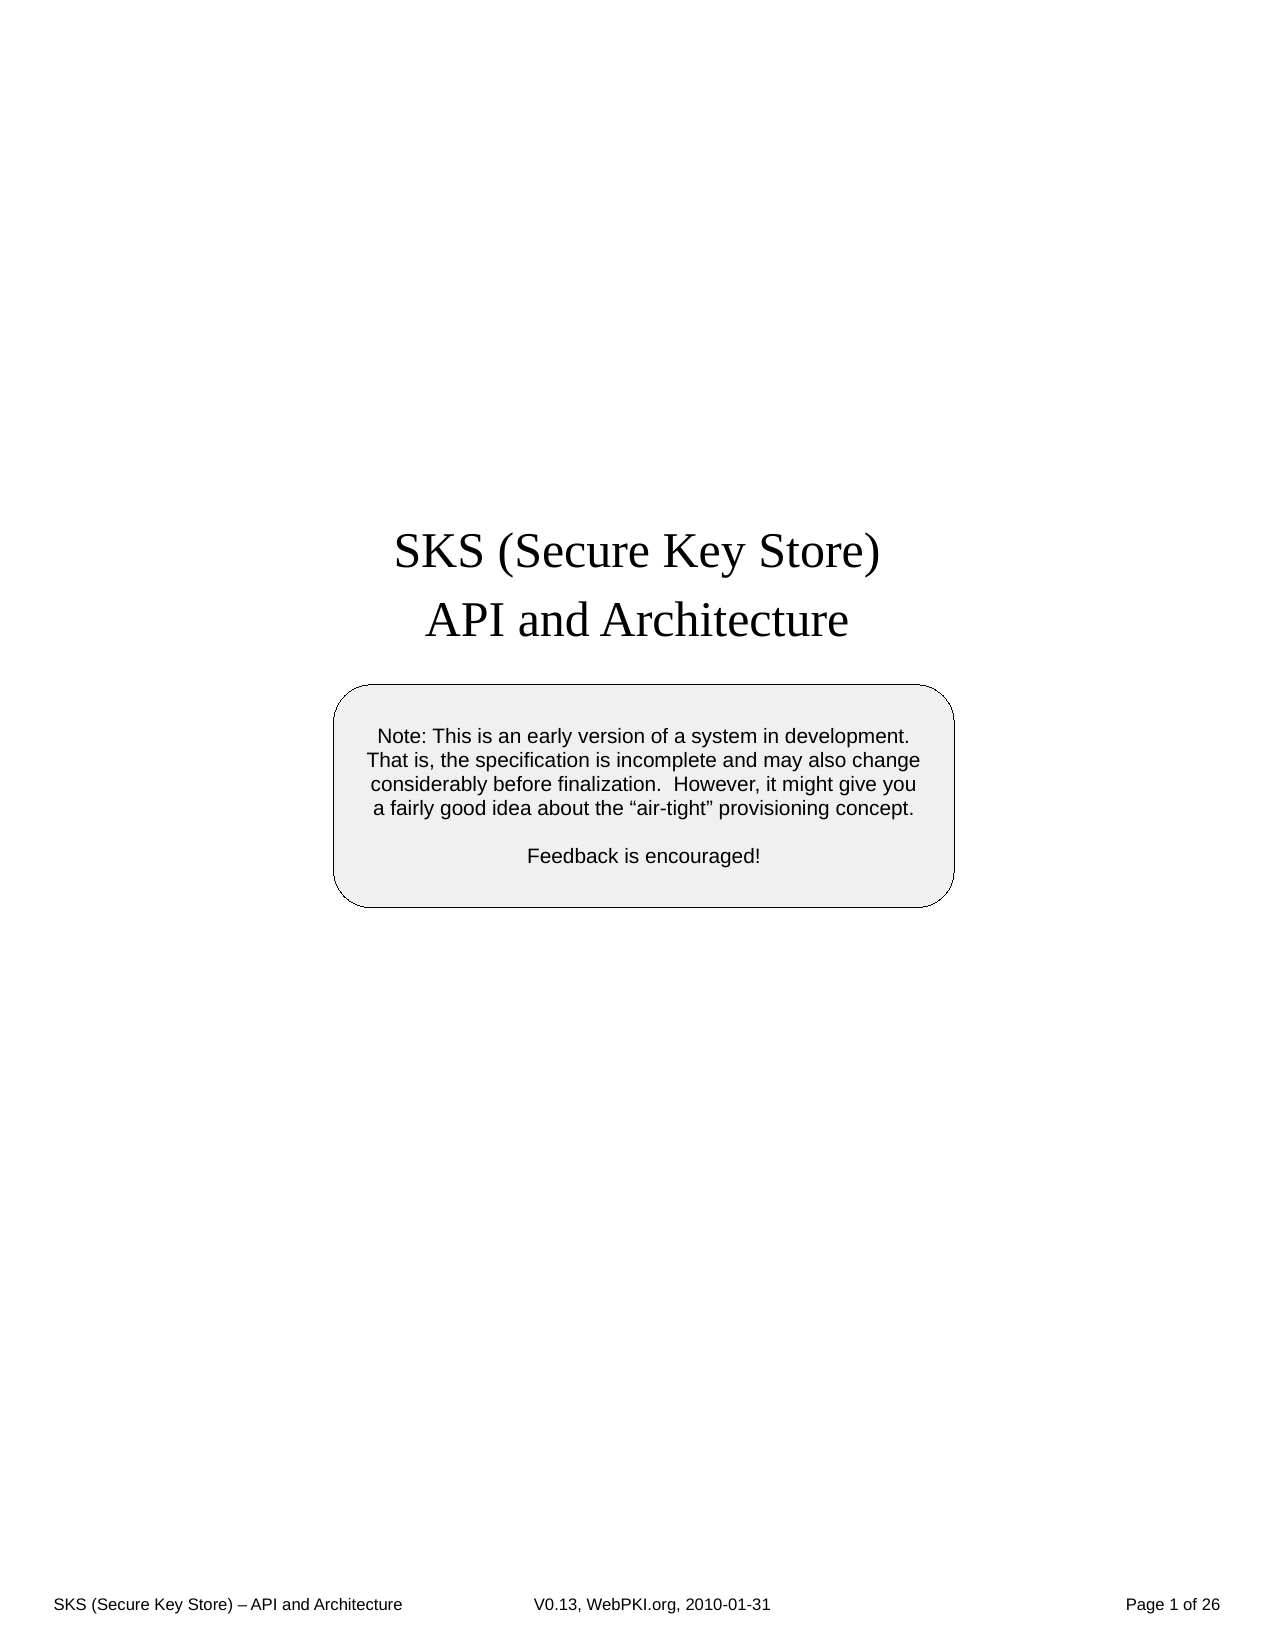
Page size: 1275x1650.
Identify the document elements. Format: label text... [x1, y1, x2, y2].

text SKS (Secure Key Store) [53, 521, 1221, 578]
text API and Architecture [53, 590, 1221, 647]
